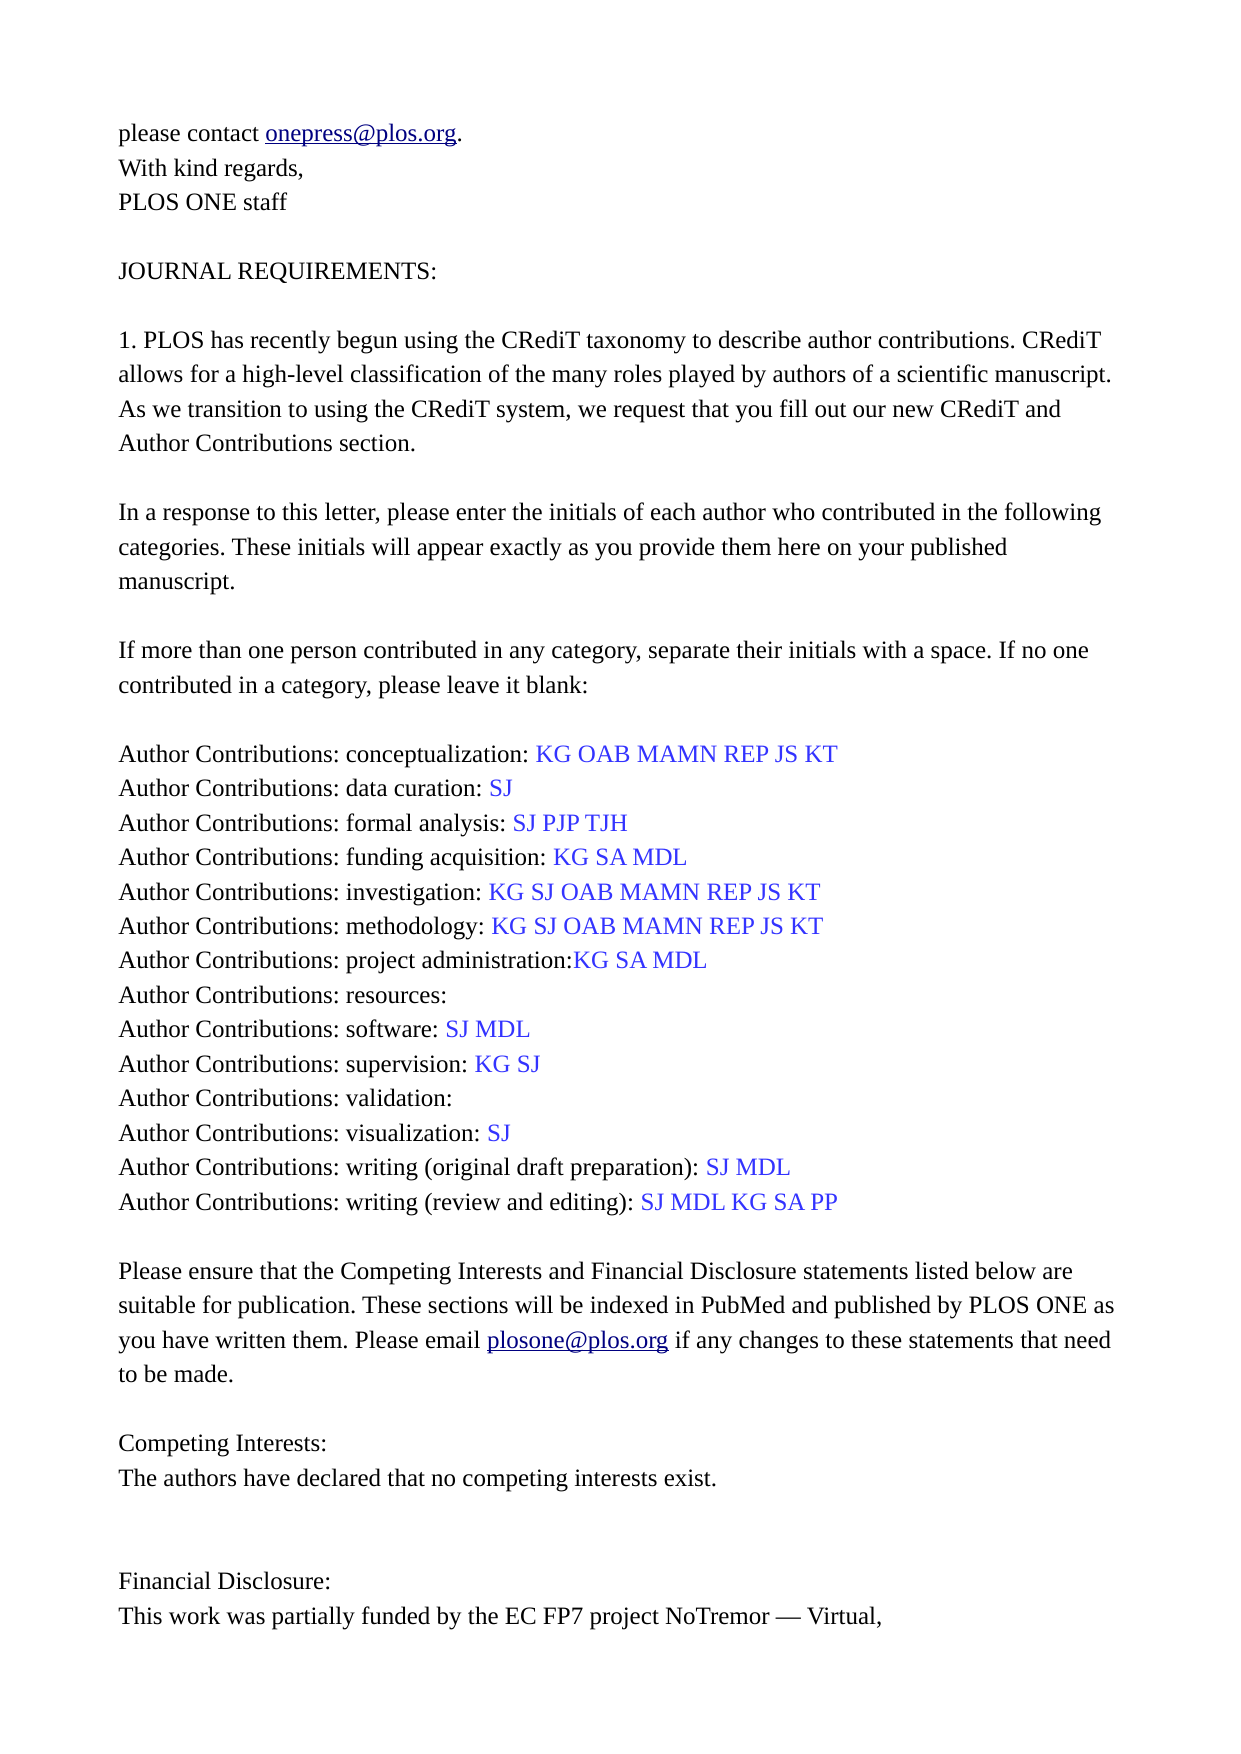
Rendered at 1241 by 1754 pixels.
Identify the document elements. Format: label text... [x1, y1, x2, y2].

text please contact onepress@plos.org. With kind regards, PLOS ONE staff JOURNAL REQUIREMENTS: 1. PLOS has recently begun using the CRediT taxonomy to describe author contributions. CRediT allows for a high-level classification of the many roles played by authors of a scientific manuscript. As we transition to using the CRediT system, we request that you fill out our new CRediT and Author Contributions section. In a response to this letter, please enter the initials of each author who contributed in the following categories. These initials will appear exactly as you provide them here on your published manuscript. If more than one person contributed in any category, separate their initials with a space. If no one contributed in a category, please leave it blank: Author Contributions: conceptualization: KG OAB MAMN REP JS KT Author Contributions: data curation: SJ Author Contributions: formal analysis: SJ PJP TJH Author Contributions: funding acquisition: KG SA MDL Author Contributions: investigation: KG SJ OAB MAMN REP JS KT Author Contributions: methodology: KG SJ OAB MAMN REP JS KT Author Contributions: project administration:KG SA MDL Author Contributions: resources: Author Contributions: software: SJ MDL Author Contributions: supervision: KG SJ Author Contributions: validation: Author Contributions: visualization: SJ Author Contributions: writing (original draft preparation): SJ MDL Author Contributions: writing (review and editing): SJ MDL KG SA PP Please ensure that the Competing Interests and Financial Disclosure statements listed below are suitable for publication. These sections will be indexed in PubMed and published by PLOS ONE as you have written them. Please email plosone@plos.org if any changes to these statements that need to be made. Competing Interests: The authors have declared that no competing interests exist. Financial Disclosure: This work was partially funded by the EC FP7 project NoTremor — Virtual, [118, 118, 1122, 1629]
